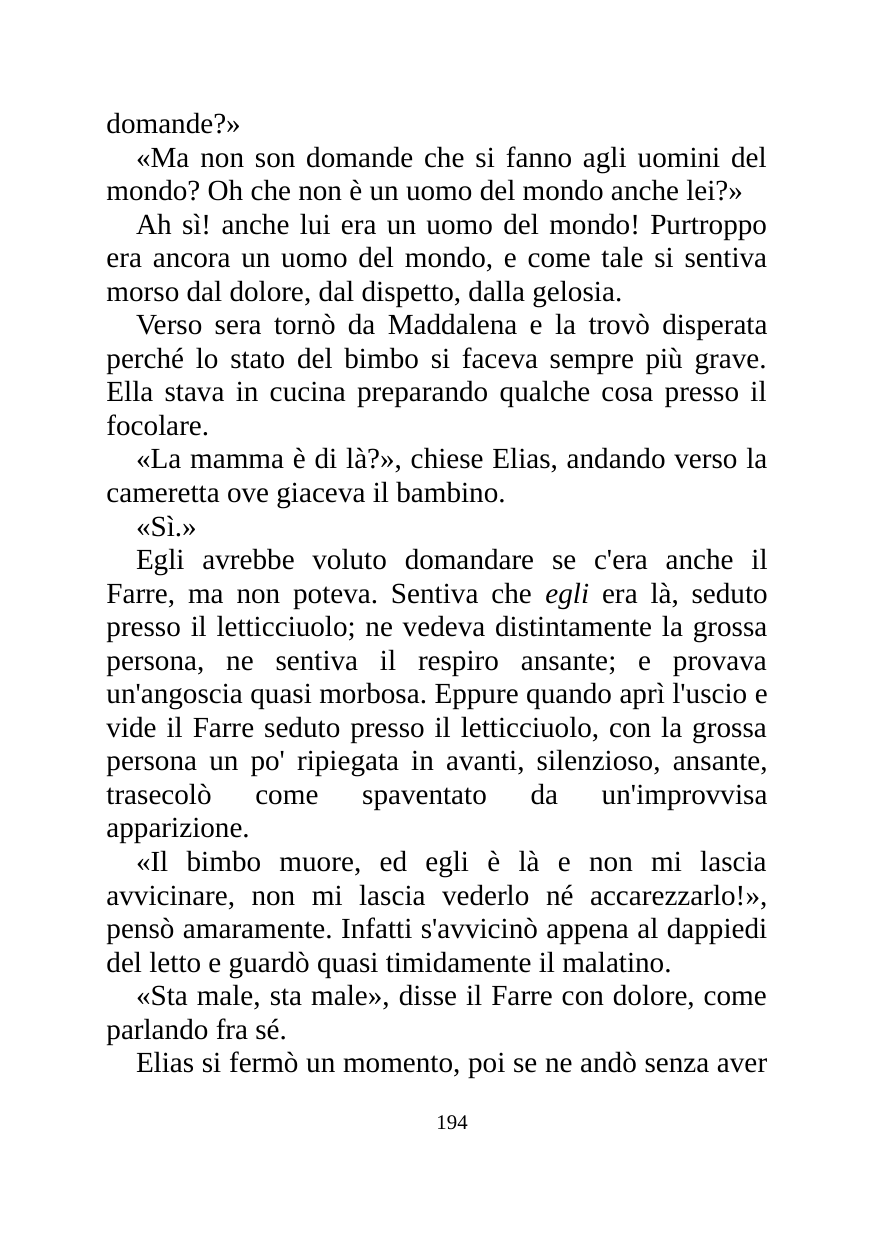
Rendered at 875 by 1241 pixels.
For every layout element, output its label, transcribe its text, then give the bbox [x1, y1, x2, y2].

text «Ma non son domande che si fanno agli uomini del mondo? Oh che non è un uomo del mondo anche lei?» [106, 140, 768, 207]
text «Sì.» [106, 509, 768, 542]
text Verso sera tornò da Maddalena e la trovò disperata perché lo stato del bimbo si faceva sempre più grave. Ella stava in cucina preparando qualche cosa presso il focolare. [106, 307, 768, 442]
text «Sta male, sta male», disse il Farre con dolore, come parlando fra sé. [106, 978, 768, 1045]
text domande?» [106, 106, 768, 140]
text Elias si fermò un momento, poi se ne andò senza aver [106, 1045, 768, 1079]
text «Il bimbo muore, ed egli è là e non mi lascia avvicinare, non mi lascia vederlo né accarezzarlo!», pensò amaramente. Infatti s'avvicinò appena al dappiedi del letto e guardò quasi timidamente il malatino. [106, 844, 768, 978]
text Ah sì! anche lui era un uomo del mondo! Purtroppo era ancora un uomo del mondo, e come tale si sentiva morso dal dolore, dal dispetto, dalla gelosia. [106, 207, 768, 307]
text «La mamma è di là?», chiese Elias, andando verso la cameretta ove giaceva il bambino. [106, 442, 768, 509]
text Egli avrebbe voluto domandare se c'era anche il Farre, ma non poteva. Sentiva che egli era là, seduto presso il letticciuolo; ne vedeva distintamente la grossa persona, ne sentiva il respiro ansante; e provava un'angoscia quasi morbosa. Eppure quando aprì l'uscio e vide il Farre seduto presso il letticciuolo, con la grossa persona un po' ripiegata in avanti, silenzioso, ansante, trasecolò come spaventato da un'improvvisa apparizione. [106, 542, 768, 844]
